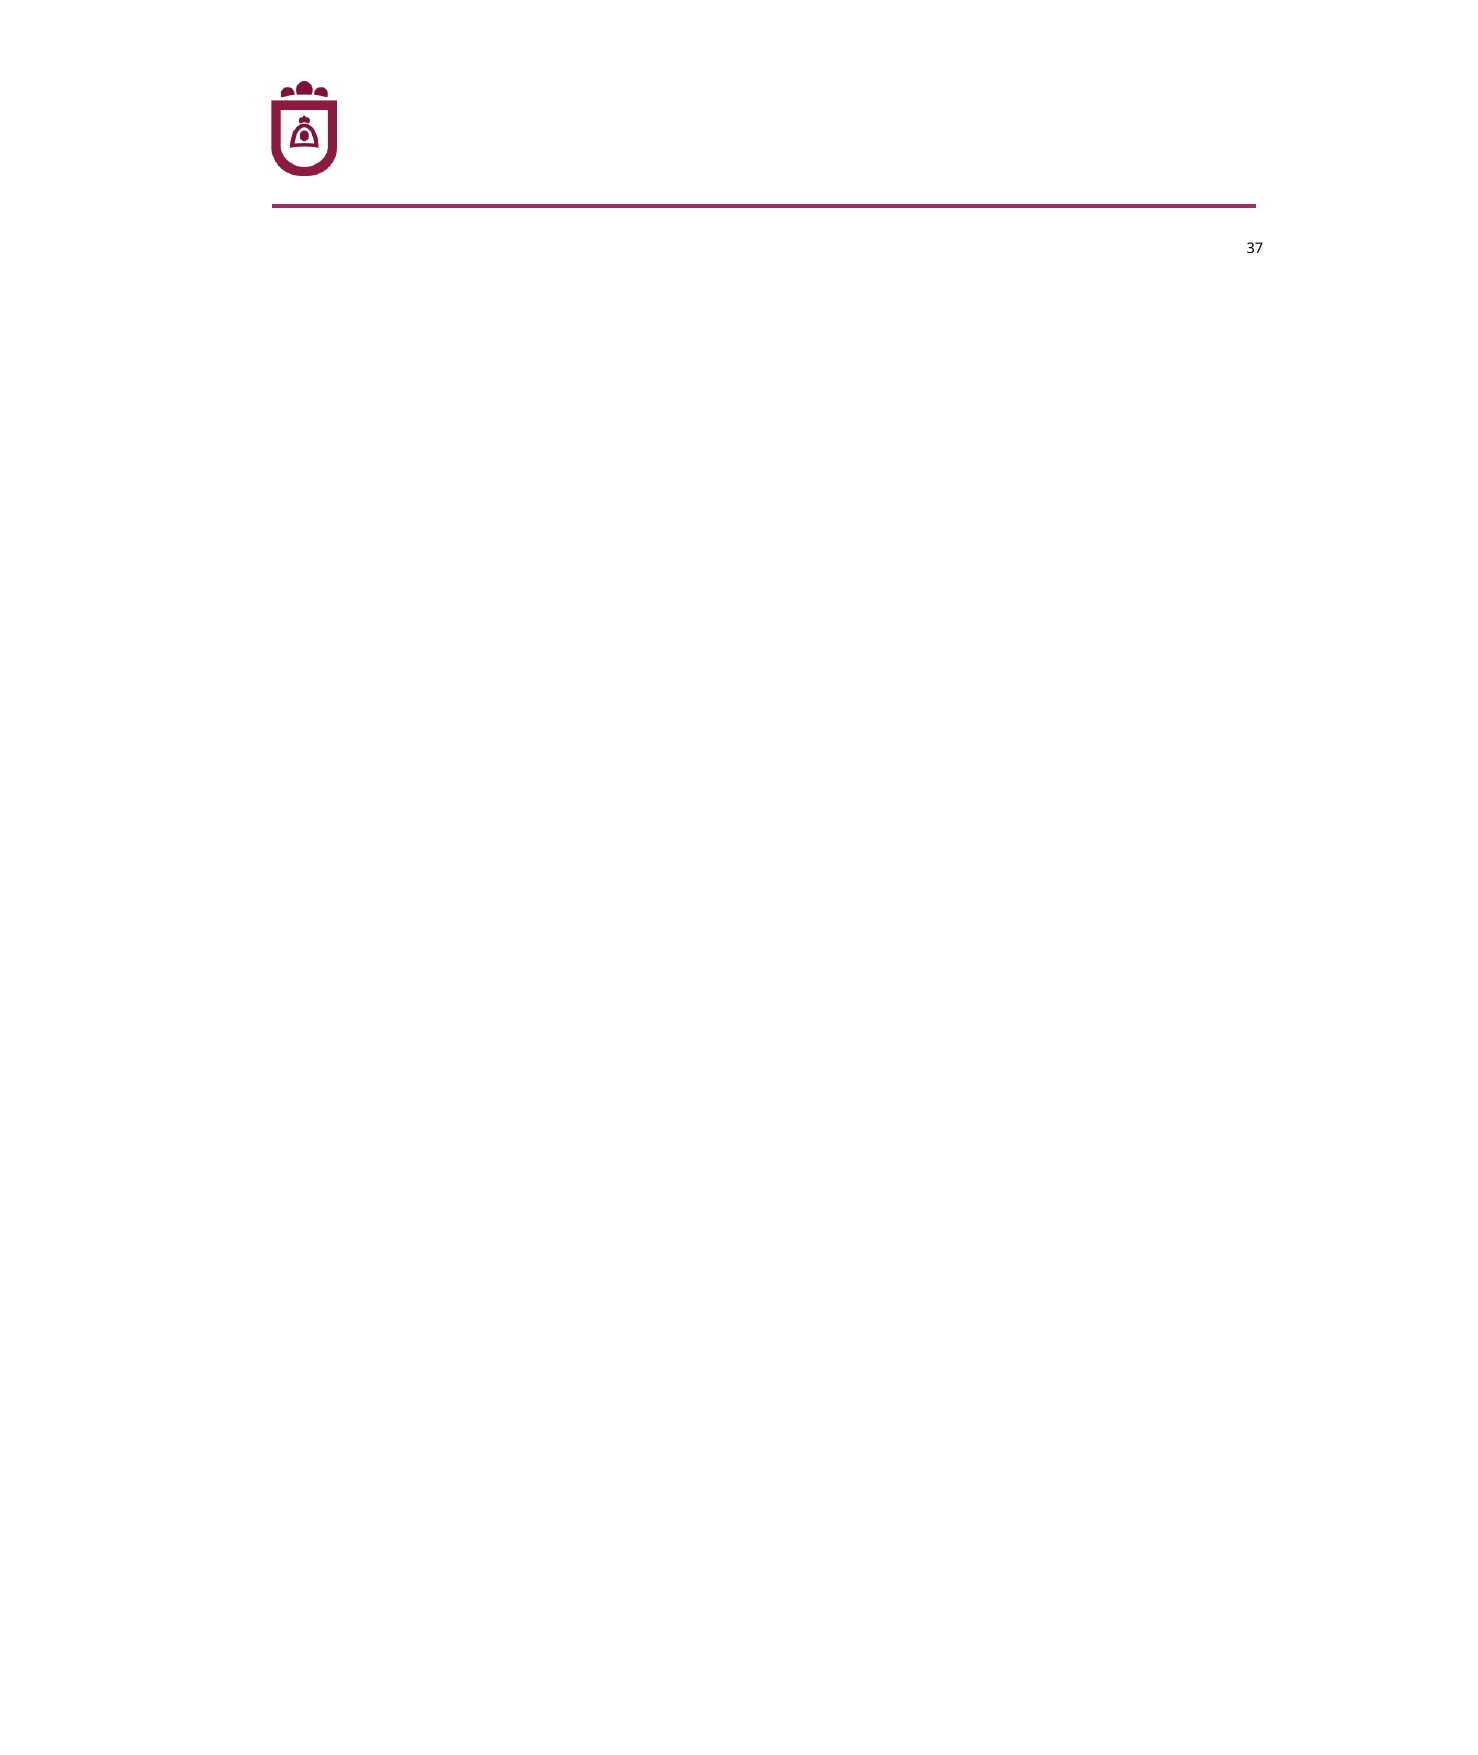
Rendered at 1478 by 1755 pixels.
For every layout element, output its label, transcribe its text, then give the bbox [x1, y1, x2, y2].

text 37 [37, 238, 1263, 258]
